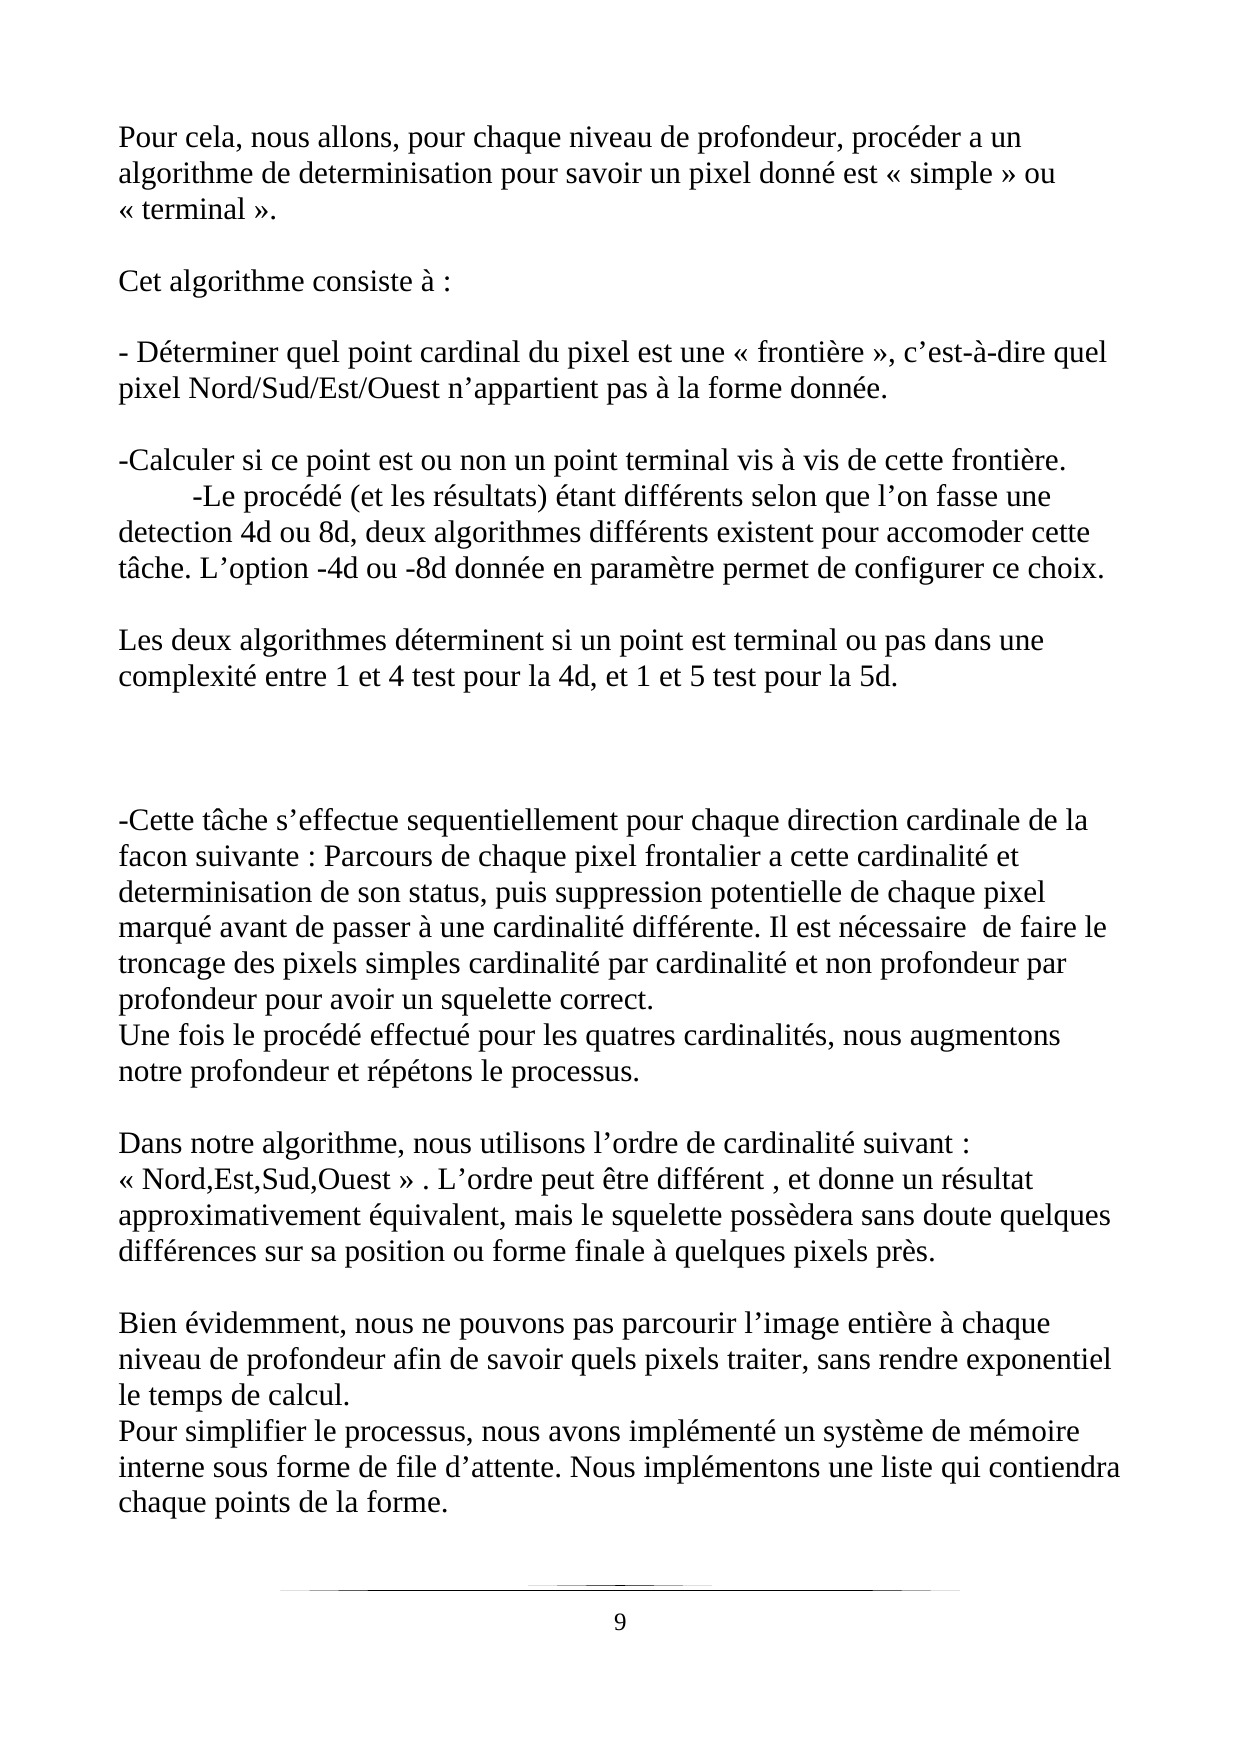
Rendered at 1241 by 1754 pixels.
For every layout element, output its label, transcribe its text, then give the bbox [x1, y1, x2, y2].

text Dans notre algorithme, nous utilisons l’ordre de cardinalité suivant : « Nord,Est,Sud,Ouest » . L’ordre peut être différent , et donne un résultat approximativement équivalent, mais le squelette possèdera sans doute quelques différences sur sa position ou forme finale à quelques pixels près. [118, 1124, 1122, 1268]
text Les deux algorithmes déterminent si un point est terminal ou pas dans une complexité entre 1 et 4 test pour la 4d, et 1 et 5 test pour la 5d. [118, 621, 1122, 693]
text Bien évidemment, nous ne pouvons pas parcourir l’image entière à chaque niveau de profondeur afin de savoir quels pixels traiter, sans rendre exponentiel le temps de calcul. Pour simplifier le processus, nous avons implémenté un système de mémoire interne sous forme de file d’attente. Nous implémentons une liste qui contiendra chaque points de la forme. [118, 1304, 1122, 1520]
text -Calculer si ce point est ou non un point terminal vis à vis de cette frontière. [118, 442, 1122, 477]
text Une fois le procédé effectué pour les quatres cardinalités, nous augmentons notre profondeur et répétons le processus. [118, 1017, 1122, 1088]
text -Le procédé (et les résultats) étant différents selon que l’on fasse une detection 4d ou 8d, deux algorithmes différents existent pour accomoder cette tâche. L’option -4d ou -8d donnée en paramètre permet de configurer ce choix. [118, 477, 1122, 585]
text -Cette tâche s’effectue sequentiellement pour chaque direction cardinale de la facon suivante : Parcours de chaque pixel frontalier a cette cardinalité et determinisation de son status, puis suppression potentielle de chaque pixel marqué avant de passer à une cardinalité différente. Il est nécessaire de faire le troncage des pixels simples cardinalité par cardinalité et non profondeur par profondeur pour avoir un squelette correct. [118, 801, 1122, 1017]
text - Déterminer quel point cardinal du pixel est une « frontière », c’est-à-dire quel pixel Nord/Sud/Est/Ouest n’appartient pas à la forme donnée. [118, 334, 1122, 406]
text Pour cela, nous allons, pour chaque niveau de profondeur, procéder a un algorithme de determinisation pour savoir un pixel donné est « simple » ou « terminal ». Cet algorithme consiste à : [118, 118, 1122, 298]
